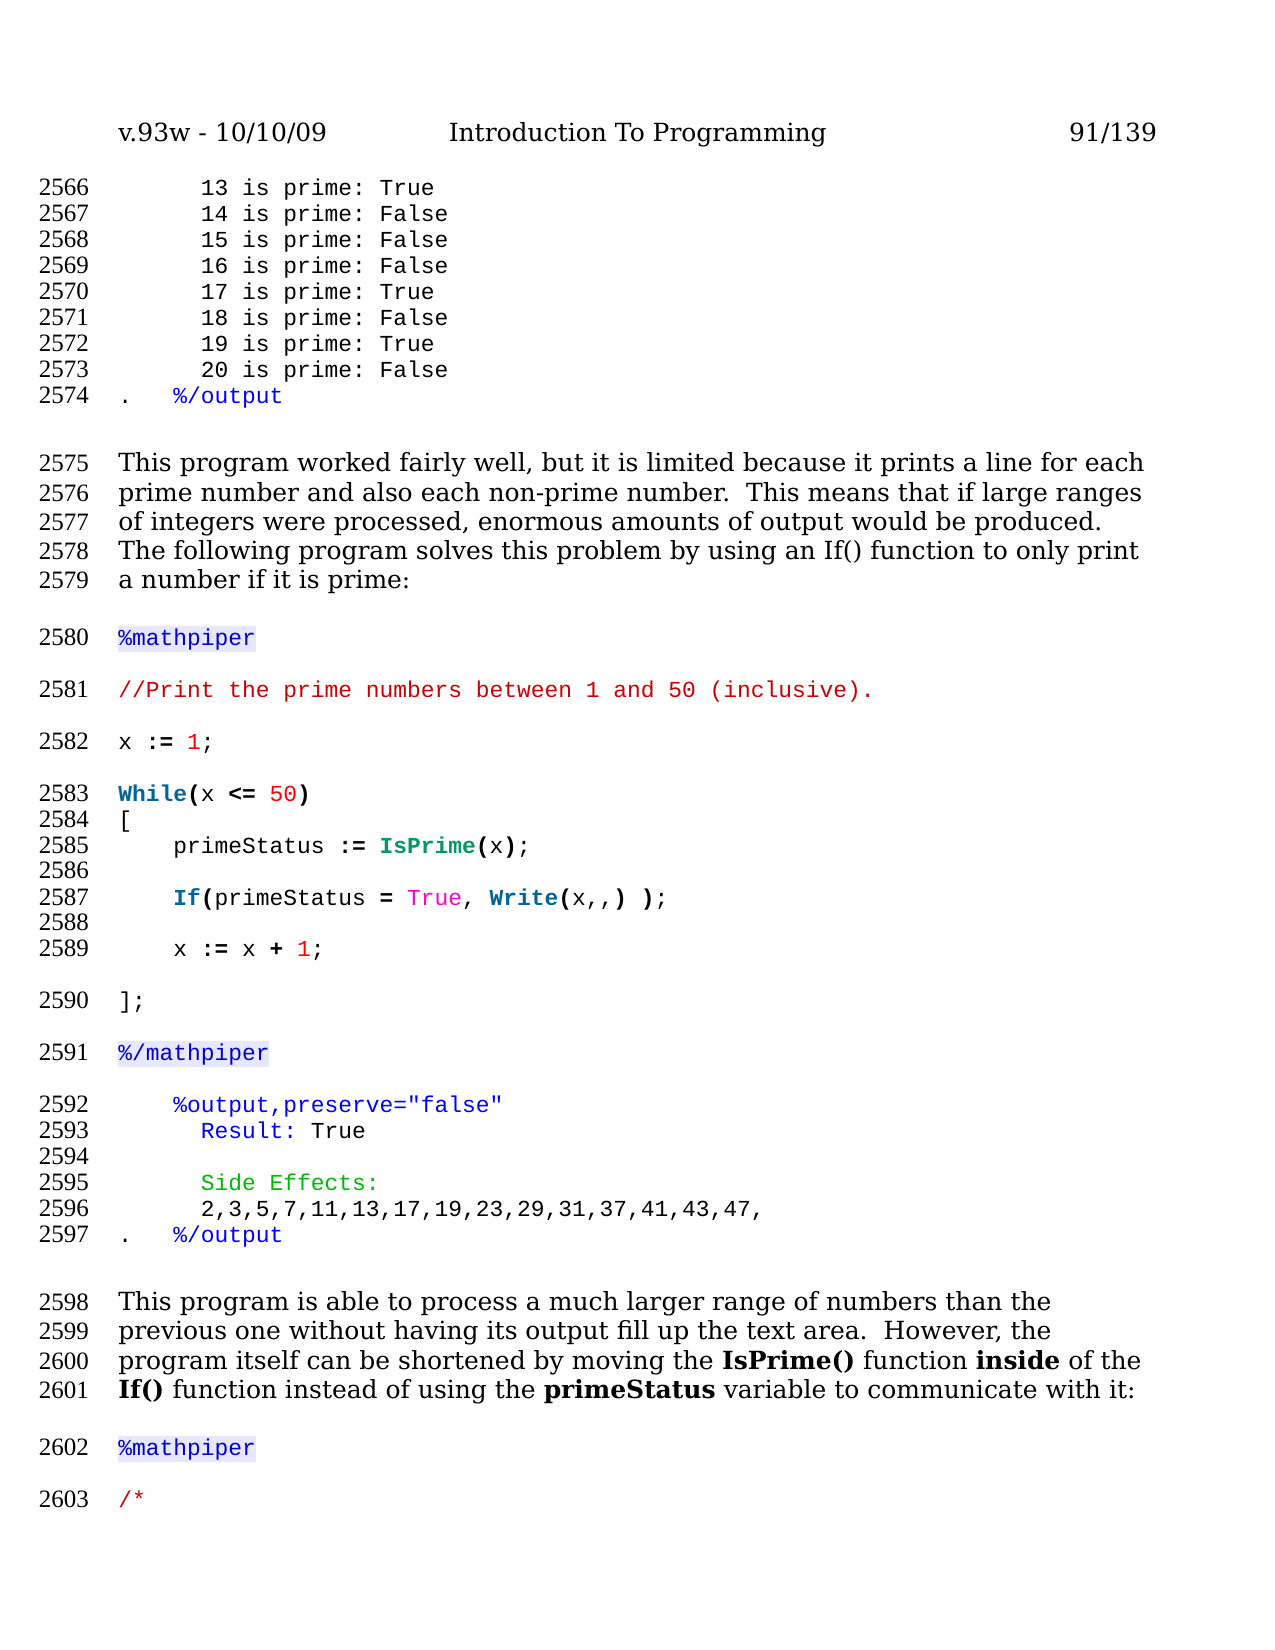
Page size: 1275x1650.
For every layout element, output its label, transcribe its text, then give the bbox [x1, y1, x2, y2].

text //Print the prime numbers between 1 and 50 (inclusive). [118, 678, 1157, 704]
text If(primeStatus = True, Write(x,,) ); [118, 886, 1157, 912]
text 13 is prime: True [118, 177, 1157, 203]
text This program is able to process a much larger range of numbers than the previous one without having its output fill up the text area. However, the program itself can be shortened by moving the IsPrime() function inside of the If() function instead of using the primeStatus variable to communicate with it: [118, 1287, 1157, 1404]
text %/mathpiper [118, 1041, 1157, 1067]
text 19 is prime: True [118, 332, 1157, 358]
text %output,preserve="false" [118, 1093, 1157, 1119]
text primeStatus := IsPrime(x); [118, 834, 1157, 860]
text ]; [118, 989, 1157, 1016]
text 2,3,5,7,11,13,17,19,23,29,31,37,41,43,47, [118, 1197, 1157, 1223]
text 15 is prime: False [118, 229, 1157, 254]
text 14 is prime: False [118, 203, 1157, 229]
text Result: True [118, 1119, 1157, 1145]
text 17 is prime: True [118, 281, 1157, 306]
text 20 is prime: False [118, 358, 1157, 384]
text x := 1; [118, 730, 1157, 756]
text 16 is prime: False [118, 254, 1157, 281]
text x := x + 1; [118, 938, 1157, 964]
text [ [118, 808, 1157, 834]
text /* [118, 1488, 1157, 1514]
text . %/output [118, 1223, 1157, 1249]
text . %/output [118, 384, 1157, 410]
text While(x <= 50) [118, 782, 1157, 808]
text %mathpiper [118, 1436, 1157, 1462]
text Side Effects: [118, 1171, 1157, 1197]
text 18 is prime: False [118, 306, 1157, 332]
text %mathpiper [118, 626, 1157, 652]
text This program worked fairly well, but it is limited because it prints a line for each prime number and also each non-prime number. This means that if large ranges of integers were processed, enormous amounts of output would be produced. The following program solves this problem by using an If() function to only print a number if it is prime: [118, 449, 1157, 594]
